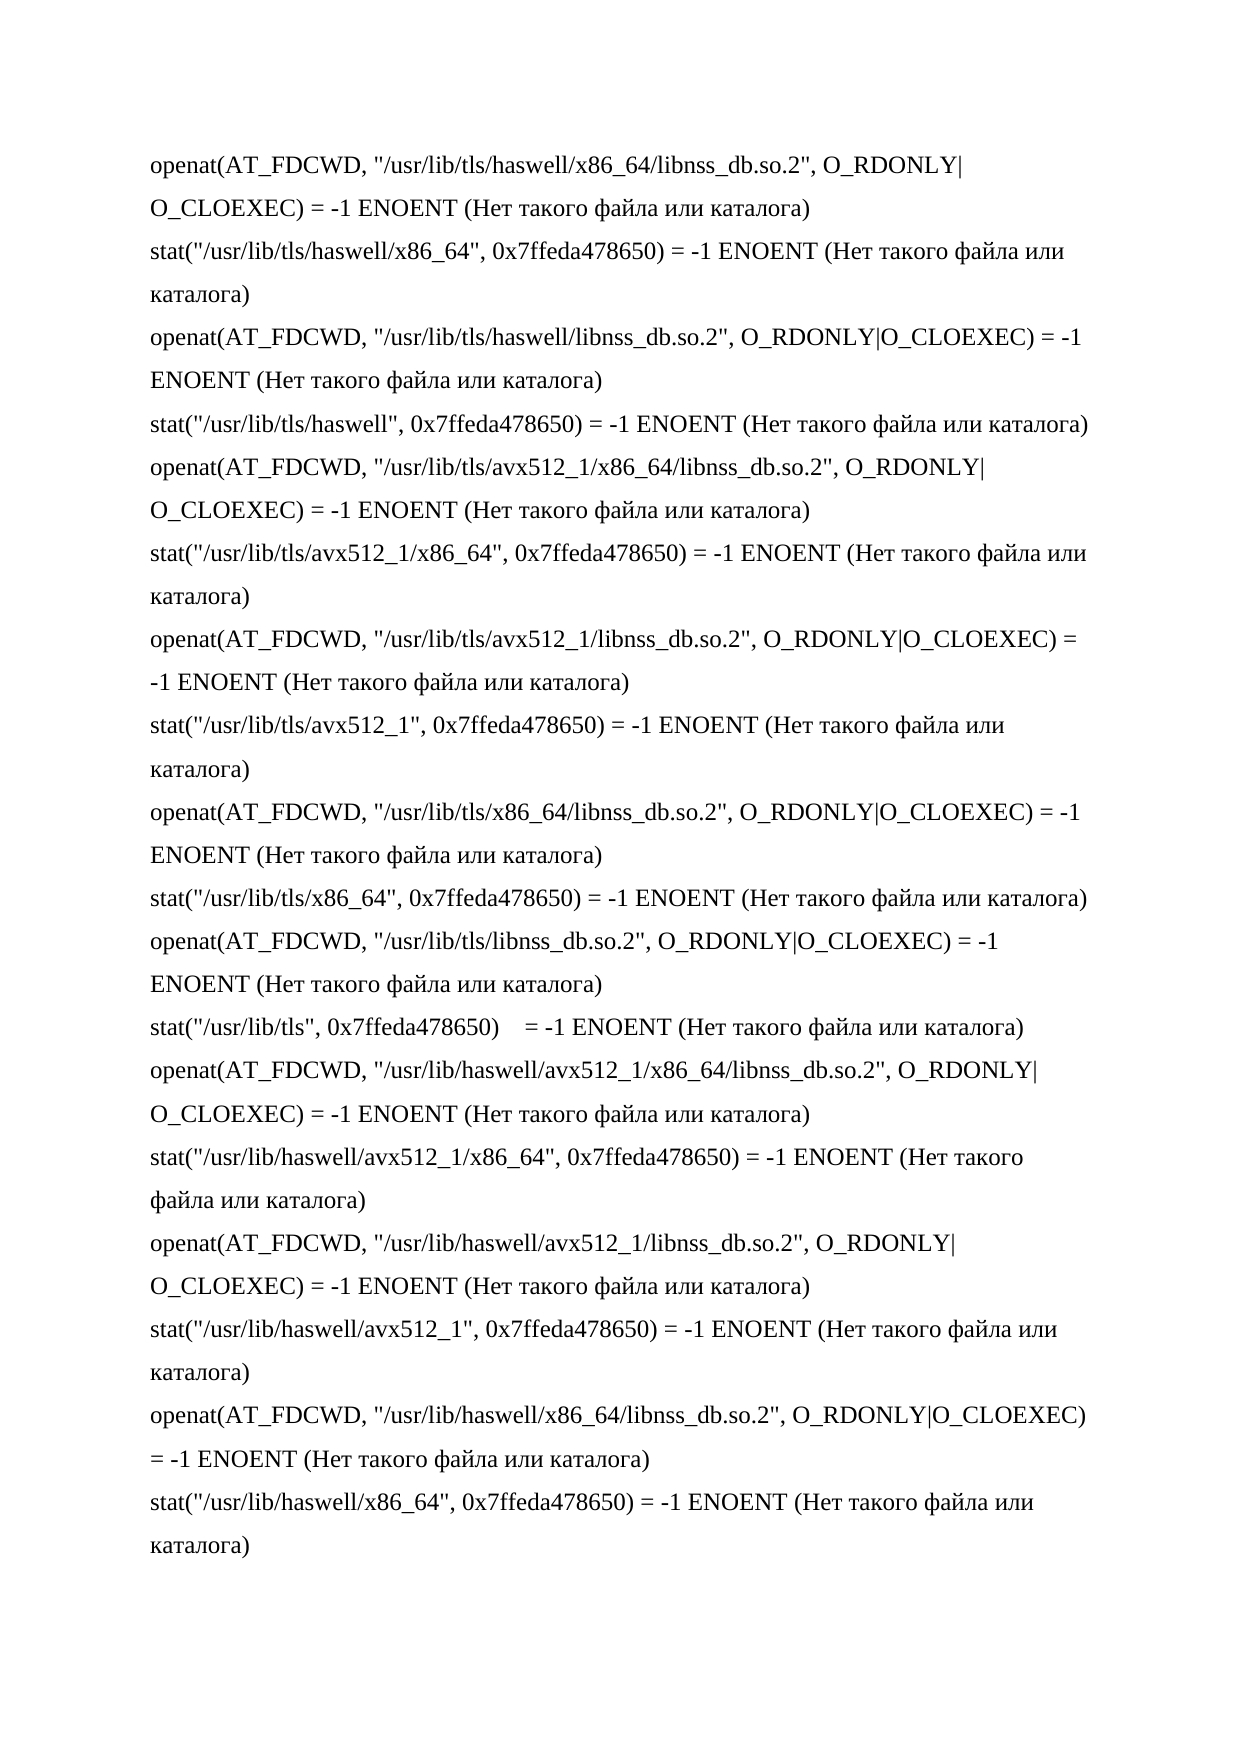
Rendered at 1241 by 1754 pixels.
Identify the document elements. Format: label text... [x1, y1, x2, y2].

text openat(AT_FDCWD, "/usr/lib/tls/avx512_1/x86_64/libnss_db.so.2", O_RDONLY|O_CLOEXEC) = -1 ENOENT (Нет такого файла или каталога) [150, 452, 1090, 524]
text openat(AT_FDCWD, "/usr/lib/haswell/avx512_1/libnss_db.so.2", O_RDONLY|O_CLOEXEC) = -1 ENOENT (Нет такого файла или каталога) [150, 1228, 1090, 1300]
text stat("/usr/lib/haswell/avx512_1/x86_64", 0x7ffeda478650) = -1 ENOENT (Нет такого файла или каталога) [150, 1142, 1090, 1214]
text openat(AT_FDCWD, "/usr/lib/tls/avx512_1/libnss_db.so.2", O_RDONLY|O_CLOEXEC) = -1 ENOENT (Нет такого файла или каталога) [150, 624, 1090, 696]
text stat("/usr/lib/tls/x86_64", 0x7ffeda478650) = -1 ENOENT (Нет такого файла или каталога) [150, 883, 1090, 912]
text stat("/usr/lib/tls/haswell", 0x7ffeda478650) = -1 ENOENT (Нет такого файла или каталога) [150, 409, 1090, 437]
text stat("/usr/lib/tls/haswell/x86_64", 0x7ffeda478650) = -1 ENOENT (Нет такого файла или каталога) [150, 236, 1090, 308]
text stat("/usr/lib/tls", 0x7ffeda478650) = -1 ENOENT (Нет такого файла или каталога) [150, 1012, 1090, 1041]
text openat(AT_FDCWD, "/usr/lib/tls/libnss_db.so.2", O_RDONLY|O_CLOEXEC) = -1 ENOENT (Нет такого файла или каталога) [150, 926, 1090, 998]
text openat(AT_FDCWD, "/usr/lib/tls/haswell/x86_64/libnss_db.so.2", O_RDONLY|O_CLOEXEC) = -1 ENOENT (Нет такого файла или каталога) [150, 150, 1090, 222]
text stat("/usr/lib/haswell/x86_64", 0x7ffeda478650) = -1 ENOENT (Нет такого файла или каталога) [150, 1487, 1090, 1559]
text openat(AT_FDCWD, "/usr/lib/tls/haswell/libnss_db.so.2", O_RDONLY|O_CLOEXEC) = -1 ENOENT (Нет такого файла или каталога) [150, 322, 1090, 394]
text stat("/usr/lib/tls/avx512_1", 0x7ffeda478650) = -1 ENOENT (Нет такого файла или каталога) [150, 711, 1090, 782]
text openat(AT_FDCWD, "/usr/lib/haswell/x86_64/libnss_db.so.2", O_RDONLY|O_CLOEXEC) = -1 ENOENT (Нет такого файла или каталога) [150, 1401, 1090, 1472]
text openat(AT_FDCWD, "/usr/lib/tls/x86_64/libnss_db.so.2", O_RDONLY|O_CLOEXEC) = -1 ENOENT (Нет такого файла или каталога) [150, 797, 1090, 869]
text stat("/usr/lib/tls/avx512_1/x86_64", 0x7ffeda478650) = -1 ENOENT (Нет такого файла или каталога) [150, 538, 1090, 610]
text openat(AT_FDCWD, "/usr/lib/haswell/avx512_1/x86_64/libnss_db.so.2", O_RDONLY|O_CLOEXEC) = -1 ENOENT (Нет такого файла или каталога) [150, 1056, 1090, 1127]
text stat("/usr/lib/haswell/avx512_1", 0x7ffeda478650) = -1 ENOENT (Нет такого файла или каталога) [150, 1314, 1090, 1386]
